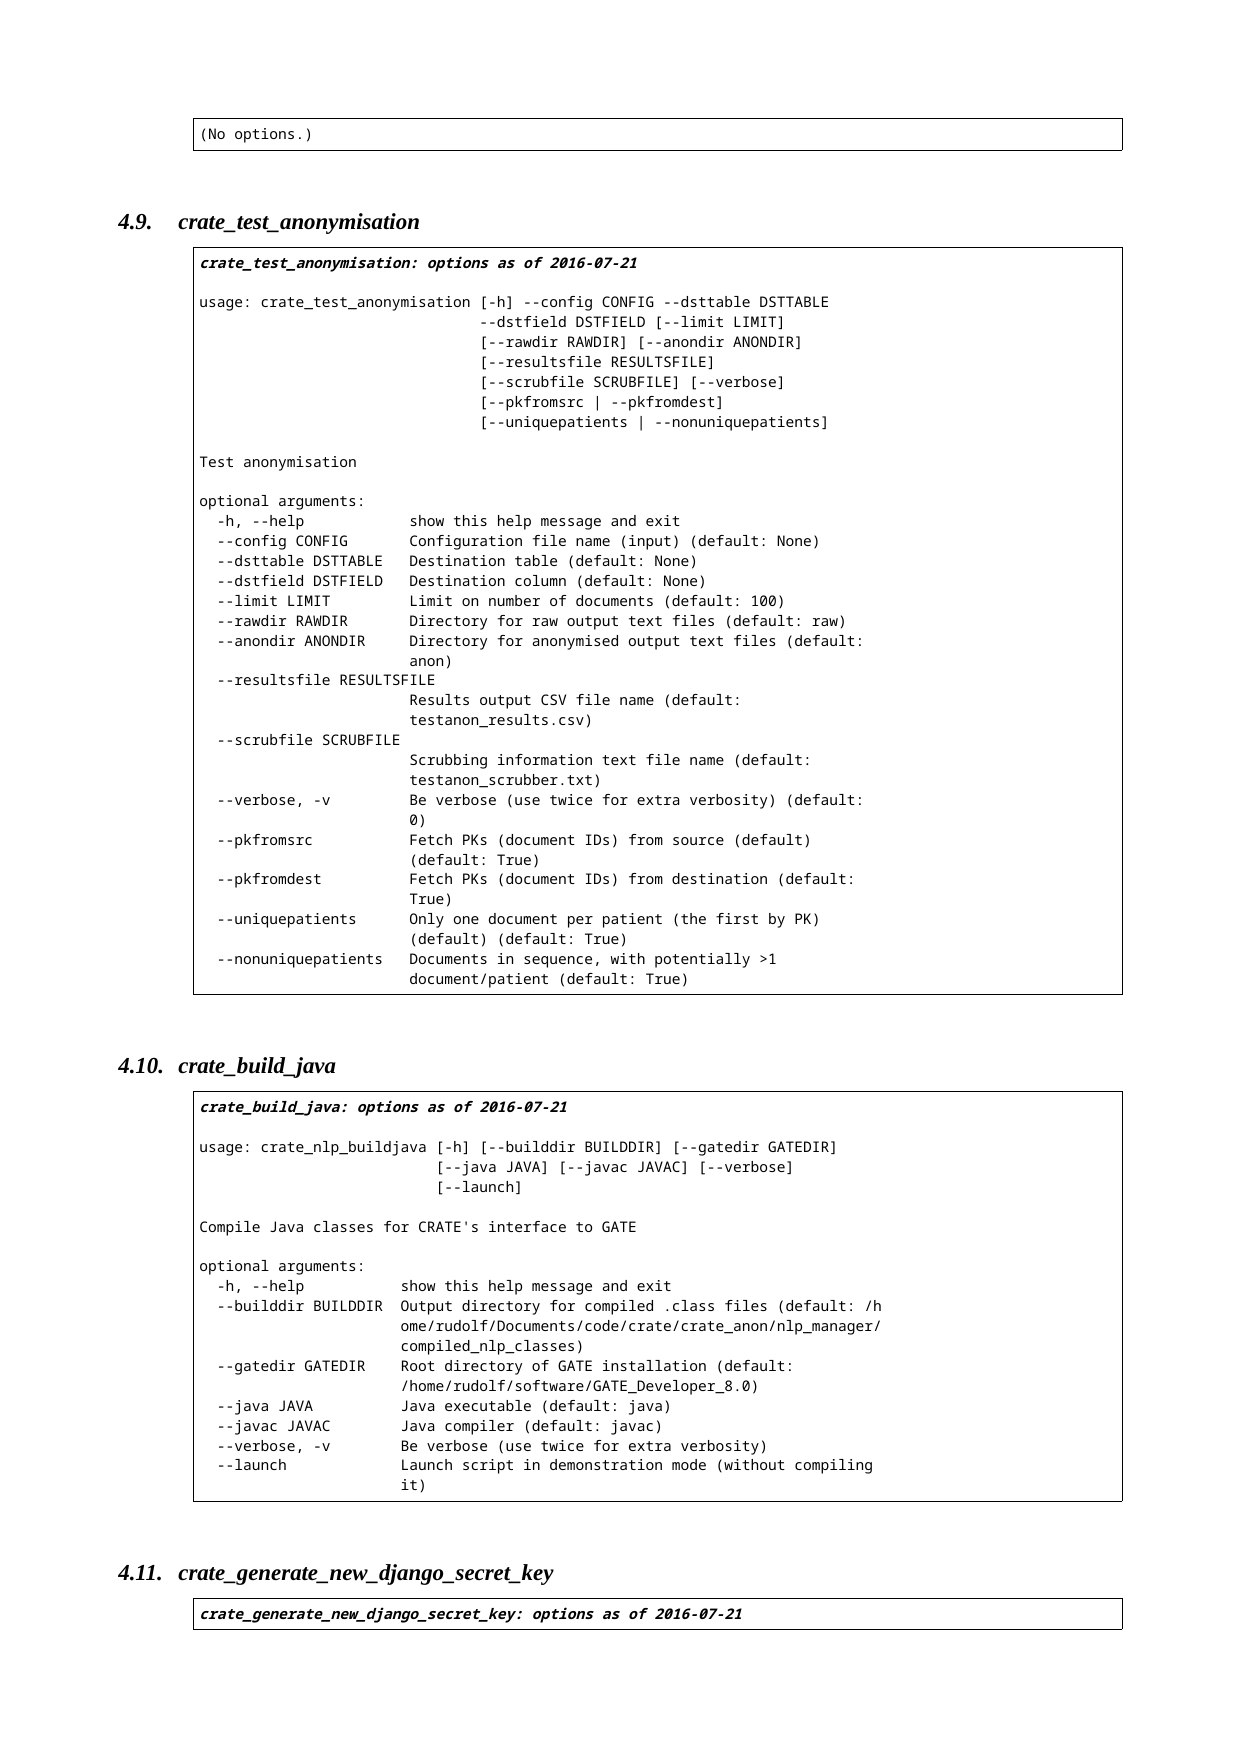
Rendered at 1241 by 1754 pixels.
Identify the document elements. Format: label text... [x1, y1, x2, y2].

table_header crate_test_anonymisation: options as of 2016-07-21 usage: crate_test_anonymisation [-h] --config CONFIG --dsttable DSTTABLE --dstfield DSTFIELD [--limit LIMIT] [--rawdir RAWDIR] [--anondir ANONDIR] [--resultsfile RESULTSFILE] [--scrubfile SCRUBFILE] [--verbose] [--pkfromsrc | --pkfromdest] [--uniquepatients | --nonuniquepatients] Test anonymisation optional arguments: -h, --help show this help message and exit --config CONFIG Configuration file name (input) (default: None) --dsttable DSTTABLE Destination table (default: None) --dstfield DSTFIELD Destination column (default: None) --limit LIMIT Limit on number of documents (default: 100) --rawdir RAWDIR Directory for raw output text files (default: raw) --anondir ANONDIR Directory for anonymised output text files (default: anon) --resultsfile RESULTSFILE Results output CSV file name (default: testanon_results.csv) --scrubfile SCRUBFILE Scrubbing information text file name (default: testanon_scrubber.txt) --verbose, -v Be verbose (use twice for extra verbosity) (default: 0) --pkfromsrc Fetch PKs (document IDs) from source (default) (default: True) --pkfromdest Fetch PKs (document IDs) from destination (default: True) --uniquepatients Only one document per patient (the first by PK) (default) (default: True) --nonuniquepatients Documents in sequence, with potentially >1 document/patient (default: True) [194, 248, 1122, 994]
subtitle crate_build_java [118, 1052, 1122, 1079]
table_header crate_build_java: options as of 2016-07-21 usage: crate_nlp_buildjava [-h] [--builddir BUILDDIR] [--gatedir GATEDIR] [--java JAVA] [--javac JAVAC] [--verbose] [--launch] Compile Java classes for CRATE's interface to GATE optional arguments: -h, --help show this help message and exit --builddir BUILDDIR Output directory for compiled .class files (default: /h ome/rudolf/Documents/code/crate/crate_anon/nlp_manager/ compiled_nlp_classes) --gatedir GATEDIR Root directory of GATE installation (default: /home/rudolf/software/GATE_Developer_8.0) --java JAVA Java executable (default: java) --javac JAVAC Java compiler (default: javac) --verbose, -v Be verbose (use twice for extra verbosity) --launch Launch script in demonstration mode (without compiling it) [194, 1092, 1122, 1501]
table_header (No options.) [194, 119, 1122, 149]
subtitle crate_generate_new_django_secret_key [118, 1559, 1122, 1585]
table_header crate_generate_new_django_secret_key: options as of 2016-07-21 [194, 1599, 1122, 1629]
subtitle crate_test_anonymisation [118, 208, 1122, 234]
